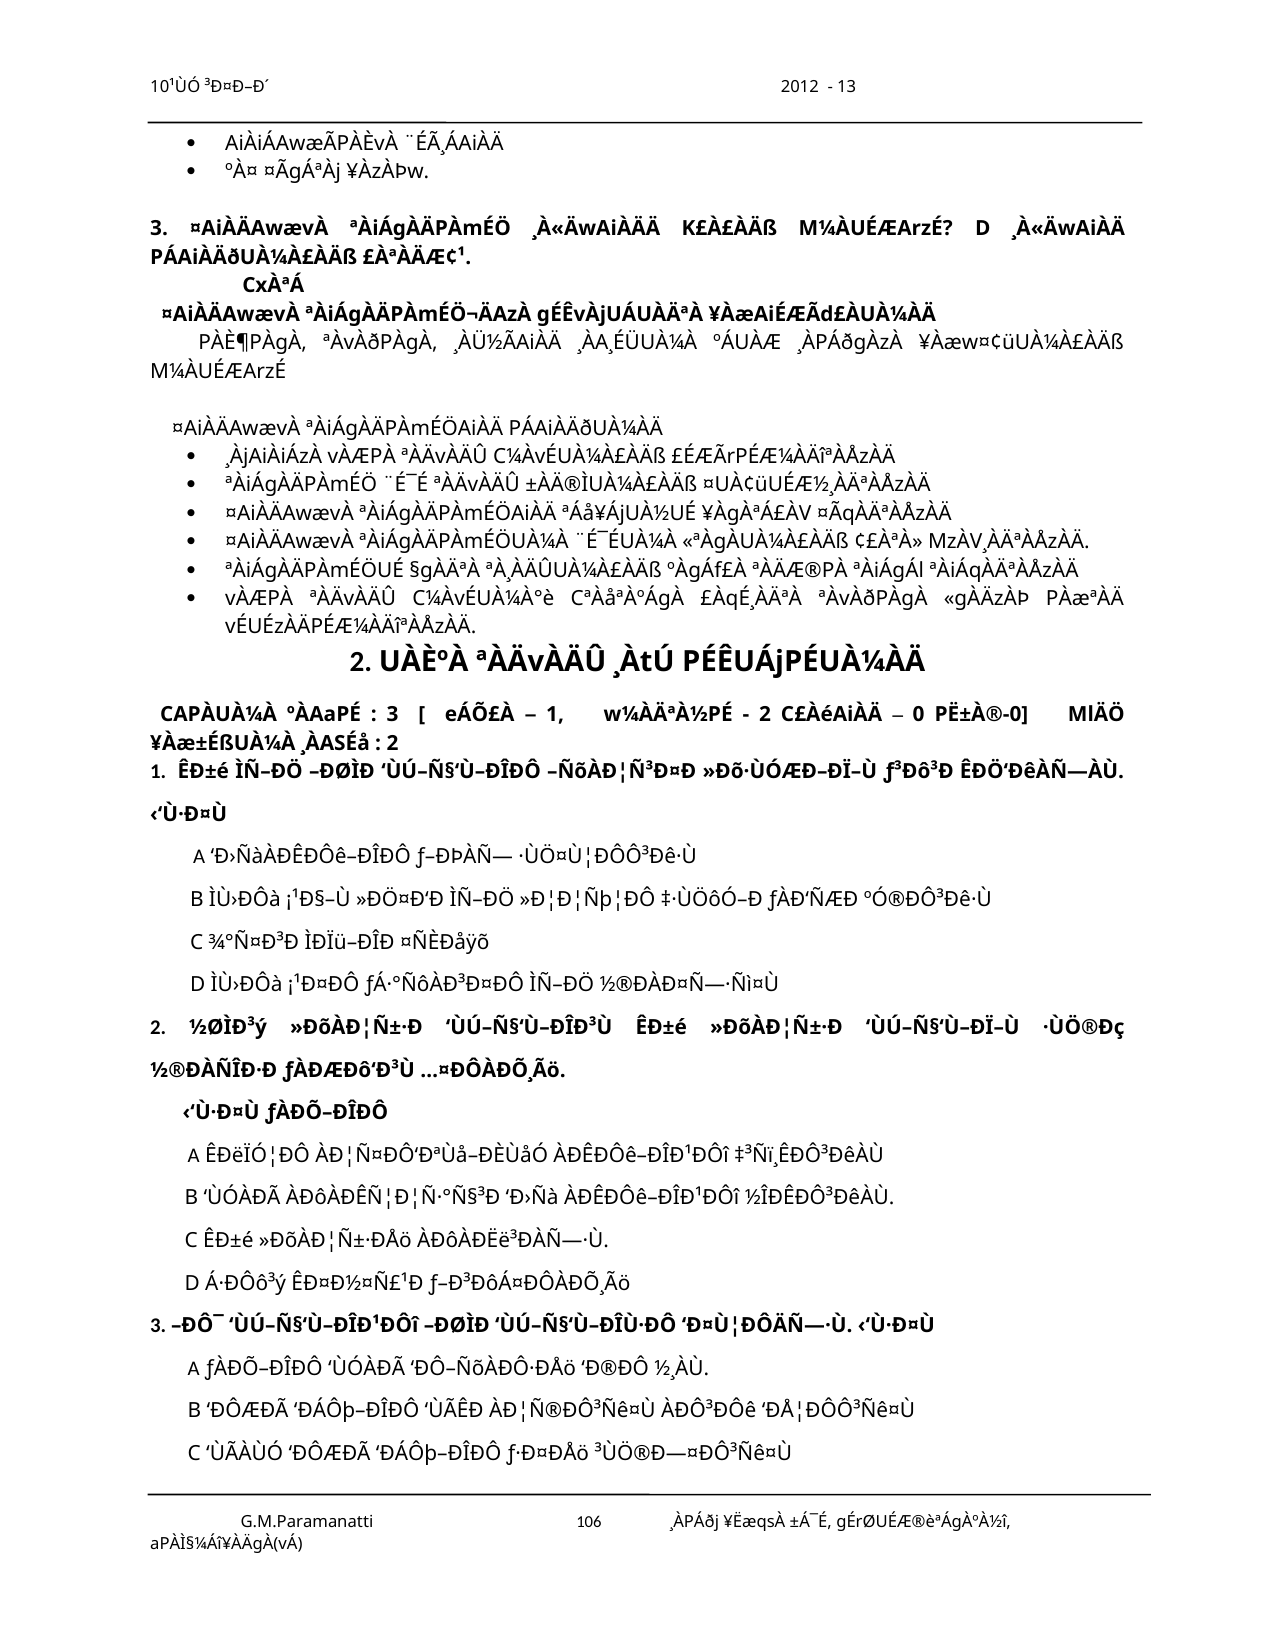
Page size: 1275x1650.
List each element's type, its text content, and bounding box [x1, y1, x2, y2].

list vÀÆPÀ ªÀÄvÀÄÛ C¼ÀvÉUÀ¼À°è CªÀåªÀºÁgÀ £ÀqÉ¸ÀÄªÀ ªÀvÀðPÀgÀ «gÀÄzÀÞ PÀæªÀÄ vÉUÉzÀÄPÉÆ¼ÀÄîªÀÅzÀÄ. [187, 583, 1125, 640]
list C ¾°Ñ¤Ð³Ð ÌÐÏü–ÐÎÐ ¤ÑÈÐåÿõ [184, 927, 1125, 955]
list AiÀiÁAwæÃPÀÈvÀ ¨ÉÃ¸ÁAiÀÄ [187, 128, 1125, 157]
list A ‘Ð›ÑàÀÐÊÐÔê–ÐÎÐÔ ƒ–ÐÞÀÑ— ·ÙÖ¤Ù¦ÐÔÔ³Ðê·Ù [187, 842, 1125, 870]
list 1. ÊÐ±é ÌÑ–ÐÖ –ÐØÌÐ ‘ÙÚ–Ñ§‘Ù–ÐÎÐÔ –ÑõÀÐ¦Ñ³Ð¤Ð »Ðõ·ÙÓÆÐ–ÐÏ–Ù ƒ³Ðô³Ð ÊÐÖ‘ÐêÀÑ—ÀÙ. ‹‘Ù·Ð¤Ù [150, 756, 1125, 827]
text PÀÈ¶PÀgÀ, ªÀvÀðPÀgÀ, ¸ÀÜ½ÃAiÀÄ ¸ÀA¸ÉÜUÀ¼À ºÁUÀÆ ¸ÀPÁðgÀzÀ ¥Àæw¤¢üUÀ¼À£ÀÄß M¼ÀUÉÆArzÉ [150, 327, 1125, 384]
list 2. UÀÈºÀ ªÀÄvÀÄÛ ¸ÀtÚ PÉÊUÁjPÉUÀ¼ÀÄ [150, 640, 1125, 680]
list A ƒÀÐÕ–ÐÎÐÔ ‘ÙÓÀÐÃ ‘ÐÔ–ÑõÀÐÔ·ÐÅö ‘Ð®ÐÔ ½¸ÀÙ. [187, 1353, 1125, 1381]
list ºÀ¤ ¤ÃgÁªÀj ¥ÀzÀÞw. [187, 157, 1125, 185]
list C ÊÐ±é »ÐõÀÐ¦Ñ±·ÐÅö ÀÐôÀÐËë³ÐÀÑ—·Ù. [184, 1225, 1125, 1253]
list D ÌÙ›ÐÔà ¡¹Ð¤ÐÔ ƒÁ·°ÑôÀÐ³Ð¤ÐÔ ÌÑ–ÐÖ ½®ÐÀÐ¤Ñ—·Ñì¤Ù [184, 969, 1125, 998]
list B ‘ÙÓÀÐÃ ÀÐôÀÐÊÑ¦Ð¦Ñ·°Ñ§³Ð ‘Ð›Ñà ÀÐÊÐÔê–ÐÎÐ¹ÐÔî ½ÎÐÊÐÔ³ÐêÀÙ. [184, 1182, 1125, 1211]
text 2. ½ØÌÐ³ý »ÐõÀÐ¦Ñ±·Ð ‘ÙÚ–Ñ§‘Ù–ÐÎÐ³Ù ÊÐ±é »ÐõÀÐ¦Ñ±·Ð ‘ÙÚ–Ñ§‘Ù–ÐÏ–Ù ·ÙÖ®Ðç ½®ÐÀÑÎÐ·Ð ƒÀÐÆÐô‘Ð³Ù …¤ÐÔÀÐÕ¸Ãö. [150, 1012, 1125, 1083]
list ¸ÀjAiÀiÁzÀ vÀÆPÀ ªÀÄvÀÄÛ C¼ÀvÉUÀ¼À£ÀÄß £ÉÆÃrPÉÆ¼ÀÄîªÀÅzÀÄ [187, 441, 1125, 469]
list ¤AiÀÄAwævÀ ªÀiÁgÀÄPÀmÉÖAiÀÄ ªÁå¥ÁjUÀ½UÉ ¥ÀgÀªÁ£ÀV ¤ÃqÀÄªÀÅzÀÄ [187, 498, 1125, 526]
text ‹‘Ù·Ð¤Ù ƒÀÐÕ–ÐÎÐÔ [150, 1097, 1125, 1126]
list D Á·ÐÔô³ý ÊÐ¤Ð½¤Ñ£¹Ð ƒ–Ð³ÐôÁ¤ÐÔÀÐÕ¸Ãö [184, 1268, 1125, 1296]
list B ÌÙ›ÐÔà ¡¹Ð§–Ù »ÐÖ¤Ð‘Ð ÌÑ–ÐÖ »Ð¦Ð¦Ñþ¦ÐÔ ‡·ÙÖôÓ–Ð ƒÀÐ‘ÑÆÐ ºÓ®ÐÔ³Ðê·Ù [184, 884, 1125, 913]
list ¤AiÀÄAwævÀ ªÀiÁgÀÄPÀmÉÖUÀ¼À ¨É¯ÉUÀ¼À «ªÀgÀUÀ¼À£ÀÄß ¢£ÀªÀ» MzÀV¸ÀÄªÀÅzÀÄ. [187, 526, 1125, 555]
list ªÀiÁgÀÄPÀmÉÖUÉ §gÀÄªÀ ªÀ¸ÀÄÛUÀ¼À£ÀÄß ºÀgÁf£À ªÀÄÆ®PÀ ªÀiÁgÁl ªÀiÁqÀÄªÀÅzÀÄ [187, 555, 1125, 583]
text CAPÀUÀ¼À ºÀAaPÉ : 3 [ eÁÕ£À – 1, w¼ÀÄªÀ½PÉ - 2 C£ÀéAiÀÄ – 0 PË±À®-0] MlÄÖ ¥Àæ±ÉßUÀ¼À ¸ÀASÉå : 2 [150, 699, 1125, 756]
text 3. ¤AiÀÄAwævÀ ªÀiÁgÀÄPÀmÉÖ ¸À«ÄwAiÀÄÄ K£À£ÀÄß M¼ÀUÉÆArzÉ? D ¸À«ÄwAiÀÄ PÁAiÀÄðUÀ¼À£ÀÄß £ÀªÀÄÆ¢¹. [150, 213, 1125, 270]
list A ÊÐëÏÓ¦ÐÔ ÀÐ¦Ñ¤ÐÔ‘ÐªÙå–ÐÈÙåÓ ÀÐÊÐÔê–ÐÎÐ¹ÐÔî ‡³Ñï¸ÊÐÔ³ÐêÀÙ [187, 1140, 1125, 1168]
text ¤AiÀÄAwævÀ ªÀiÁgÀÄPÀmÉÖ¬ÄAzÀ gÉÊvÀjUÁUÀÄªÀ ¥ÀæAiÉÆÃd£ÀUÀ¼ÀÄ [150, 299, 1125, 327]
text CxÀªÁ [150, 270, 1125, 299]
text 3. –ÐÔ¯ ‘ÙÚ–Ñ§‘Ù–ÐÎÐ¹ÐÔî –ÐØÌÐ ‘ÙÚ–Ñ§‘Ù–ÐÎÙ·ÐÔ ‘Ð¤Ù¦ÐÔÄÑ—·Ù. ‹‘Ù·Ð¤Ù [150, 1310, 1125, 1339]
list B ‘ÐÔÆÐÃ ‘ÐÁÔþ–ÐÎÐÔ ‘ÙÃÊÐ ÀÐ¦Ñ®ÐÔ³Ñê¤Ù ÀÐÔ³ÐÔê ‘ÐÅ¦ÐÔÔ³Ñê¤Ù [187, 1396, 1125, 1424]
list C ‘ÙÃÀÙÓ ‘ÐÔÆÐÃ ‘ÐÁÔþ–ÐÎÐÔ ƒ·Ð¤ÐÅö ³ÙÖ®Ð—¤ÐÔ³Ñê¤Ù [187, 1438, 1125, 1467]
text ¤AiÀÄAwævÀ ªÀiÁgÀÄPÀmÉÖAiÀÄ PÁAiÀÄðUÀ¼ÀÄ [150, 413, 1125, 441]
list ªÀiÁgÀÄPÀmÉÖ ¨É¯É ªÀÄvÀÄÛ ±ÀÄ®ÌUÀ¼À£ÀÄß ¤UÀ¢üUÉÆ½¸ÀÄªÀÅzÀÄ [187, 469, 1125, 498]
